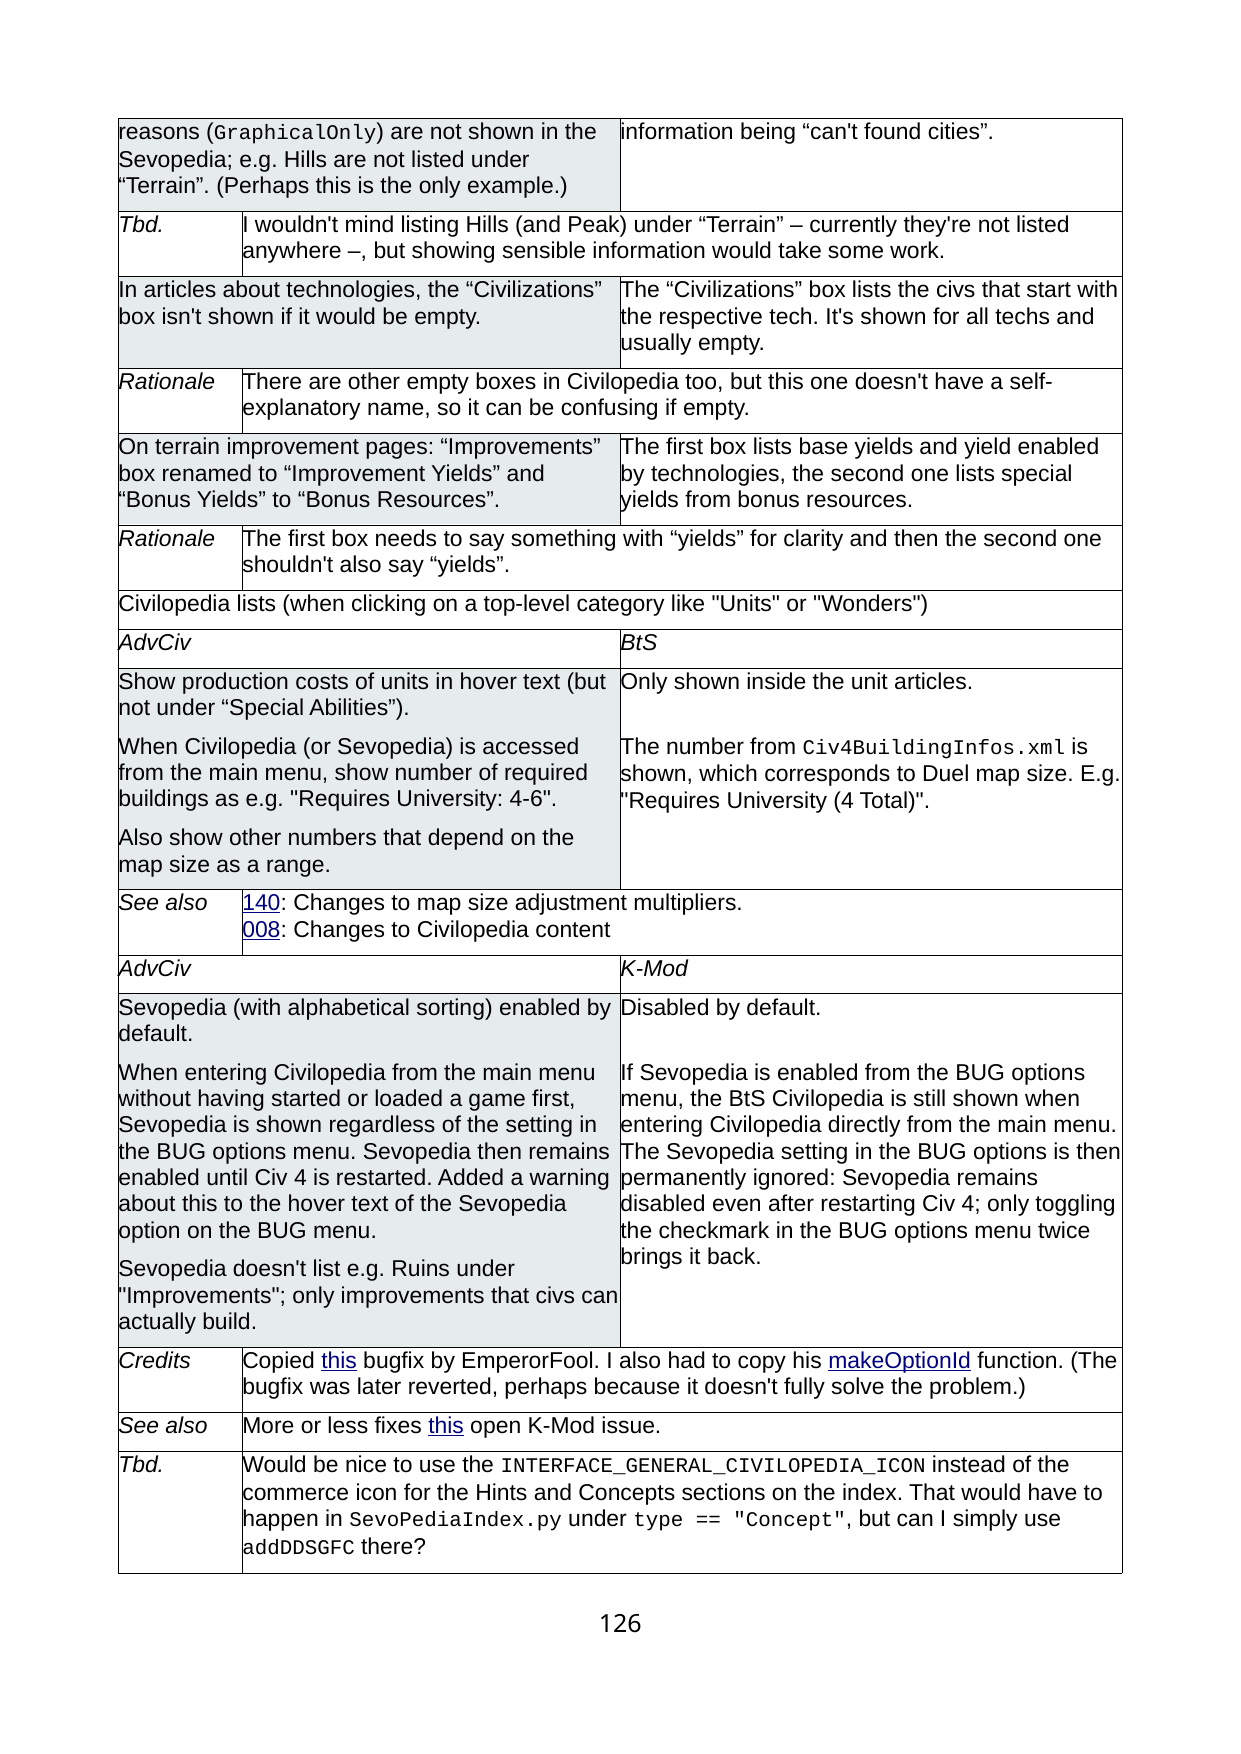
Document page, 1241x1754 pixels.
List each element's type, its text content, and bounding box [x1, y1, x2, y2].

table_cell In articles about technologies, the “Civilizations” box isn't shown if it would be empty. [119, 277, 620, 368]
table_cell The first box lists base yields and yield enabled by technologies, the second one lists special yields from bonus resources. [621, 434, 1122, 524]
table_cell AdvCiv [119, 630, 620, 667]
table_cell Show production costs of units in hover text (but not under “Special Abilities”). When Civilopedia (or Sevopedia) is accessed from the main menu, show number of required buildings as e.g. "Requires University: 4-6". Also show other numbers that depend on the map size as a range. [119, 669, 620, 889]
table_cell AdvCiv [119, 956, 620, 993]
table_cell Would be nice to use the INTERFACE_GENERAL_CIVILOPEDIA_ICON instead of the commerce icon for the Hints and Concepts sections on the index. That would have to happen in SevoPediaIndex.py under type == "Concept", but can I simply use addDDSGFC there? [243, 1452, 1122, 1573]
table_cell See also [119, 890, 242, 954]
table_cell Rationale [119, 369, 242, 433]
table_cell I wouldn't mind listing Hills (and Peak) under “Terrain” – currently they're not listed anywhere –, but showing sensible information would take some work. [243, 212, 1122, 276]
table_cell Rationale [119, 526, 242, 590]
table_cell reasons (GraphicalOnly) are not shown in the Sevopedia; e.g. Hills are not listed under “Terrain”. (Perhaps this is the only example.) [119, 119, 620, 211]
table_cell See also [119, 1413, 242, 1451]
table_cell Sevopedia (with alphabetical sorting) enabled by default. When entering Civilopedia from the main menu without having started or loaded a game first, Sevopedia is shown regardless of the setting in the BUG options menu. Sevopedia then remains enabled until Civ 4 is restarted. Added a warning about this to the hover text of the Sevopedia option on the BUG menu. Sevopedia doesn't list e.g. Ruins under "Improvements"; only improvements that civs can actually build. [119, 994, 620, 1347]
table_cell On terrain improvement pages: “Improvements” box renamed to “Improvement Yields” and “Bonus Yields” to “Bonus Resources”. [119, 434, 620, 524]
table_cell The first box needs to say something with “yields” for clarity and then the second one shouldn't also say “yields”. [243, 526, 1122, 590]
table_cell There are other empty boxes in Civilopedia too, but this one doesn't have a self-explanatory name, so it can be confusing if empty. [243, 369, 1122, 433]
table_cell BtS [621, 630, 1122, 667]
table_cell More or less fixes this open K-Mod issue. [243, 1413, 1122, 1451]
table_cell Only shown inside the unit articles. The number from Civ4BuildingInfos.xml is shown, which corresponds to Duel map size. E.g. "Requires University (4 Total)". [621, 669, 1122, 889]
table_cell K-Mod [621, 956, 1122, 993]
table_cell Copied this bugfix by EmperorFool. I also had to copy his makeOptionId function. (The bugfix was later reverted, perhaps because it doesn't fully solve the problem.) [243, 1348, 1122, 1412]
table_cell Tbd. [119, 1452, 242, 1573]
table_cell Tbd. [119, 212, 242, 276]
table_cell Disabled by default. If Sevopedia is enabled from the BUG options menu, the BtS Civilopedia is still shown when entering Civilopedia directly from the main menu. The Sevopedia setting in the BUG options is then permanently ignored: Sevopedia remains disabled even after restarting Civ 4; only toggling the checkmark in the BUG options menu twice brings it back. [621, 994, 1122, 1347]
table_cell information being “can't found cities”. [621, 119, 1122, 211]
table_cell 140: Changes to map size adjustment multipliers. 008: Changes to Civilopedia content [243, 890, 1122, 954]
table_cell Credits [119, 1348, 242, 1412]
table_cell Civilopedia lists (when clicking on a top-level category like "Units" or "Wonders") [119, 591, 1122, 629]
table_cell The “Civilizations” box lists the civs that start with the respective tech. It's shown for all techs and usually empty. [621, 277, 1122, 368]
